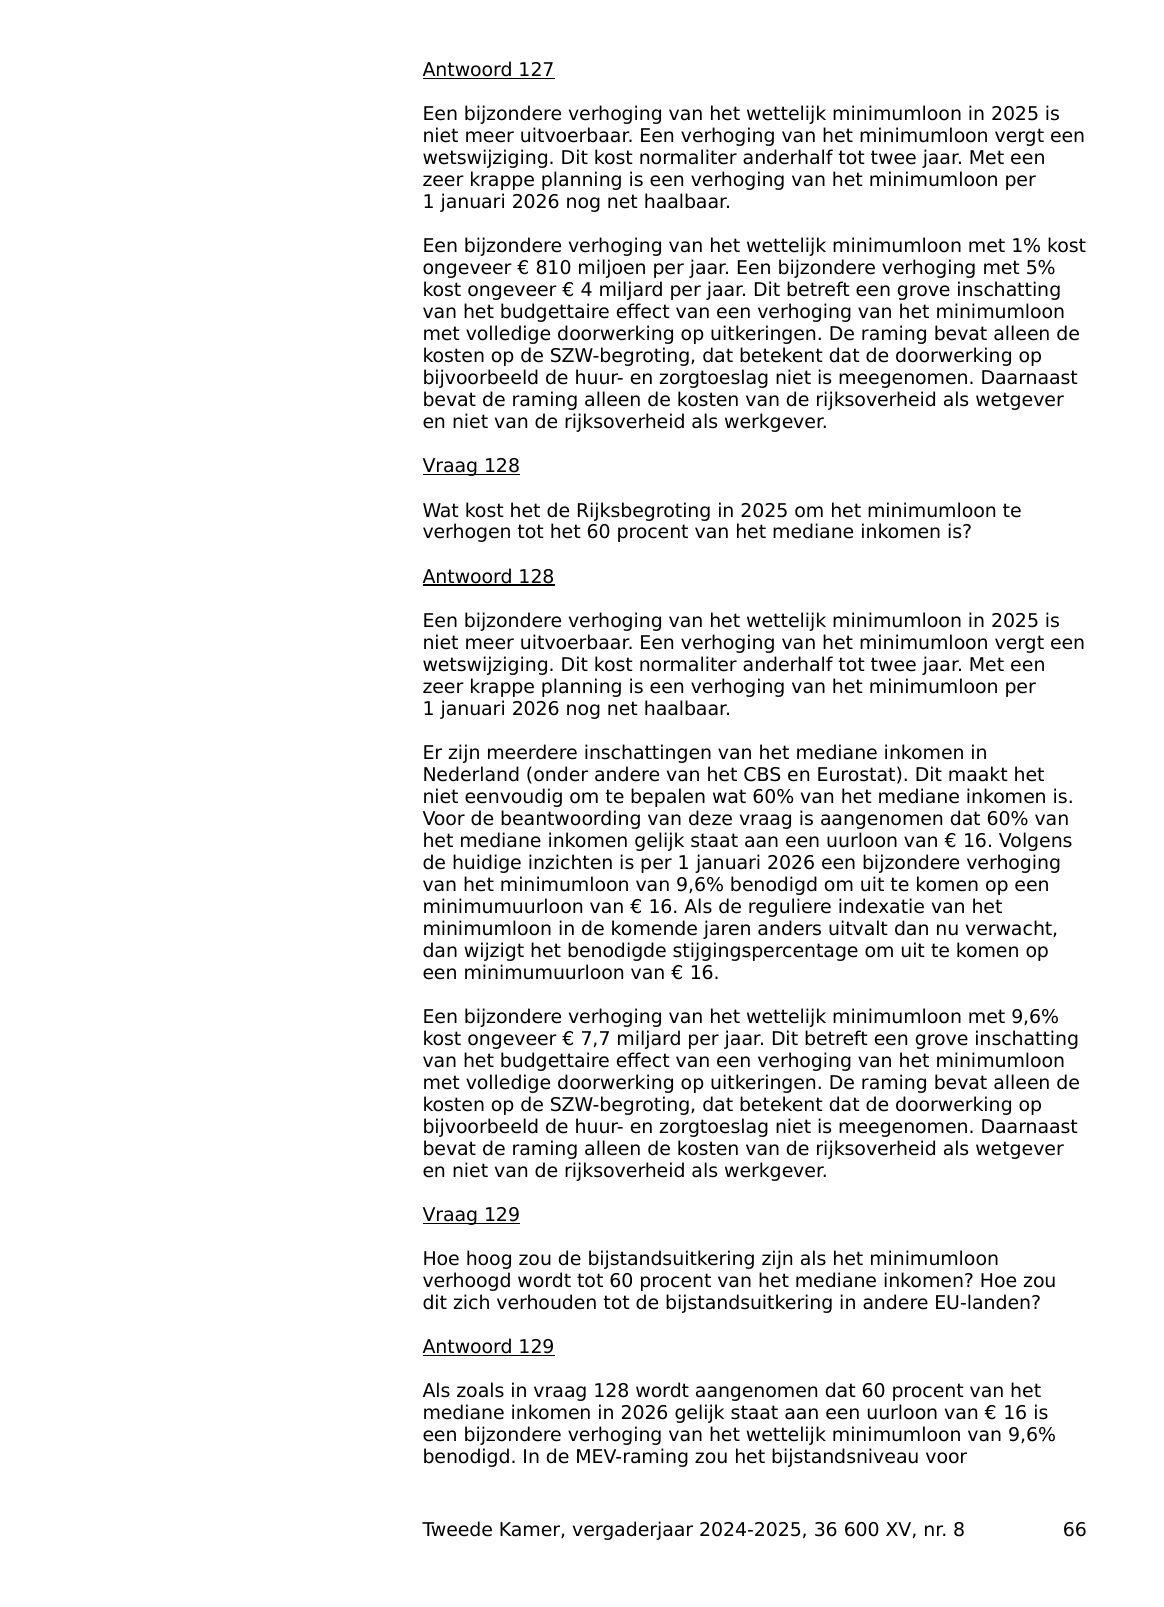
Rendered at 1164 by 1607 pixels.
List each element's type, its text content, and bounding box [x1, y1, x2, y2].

subtitle Antwoord 129 [422, 1336, 1087, 1358]
text Een bijzondere verhoging van het wettelijk minimumloon met 9,6% kost ongeveer € 7,7 miljard per jaar. Dit betreft een grove inschatting van het budgettaire effect van een verhoging van het minimumloon met volledige doorwerking op uitkeringen. De raming bevat alleen de kosten op de SZW-begroting, dat betekent dat de doorwerking op bijvoorbeeld de huur- en zorgtoeslag niet is meegenomen. Daarnaast bevat de raming alleen de kosten van de rijksoverheid als wetgever en niet van de rijksoverheid als werkgever. [422, 1006, 1087, 1182]
text Een bijzondere verhoging van het wettelijk minimumloon in 2025 is niet meer uitvoerbaar. Een verhoging van het minimumloon vergt een wetswijziging. Dit kost normaliter anderhalf tot twee jaar. Met een zeer krappe planning is een verhoging van het minimumloon per 1 januari 2026 nog net haalbaar. [422, 103, 1087, 213]
subtitle Antwoord 128 [422, 566, 1087, 588]
text Er zijn meerdere inschattingen van het mediane inkomen in Nederland (onder andere van het CBS en Eurostat). Dit maakt het niet eenvoudig om te bepalen wat 60% van het mediane inkomen is. Voor de beantwoording van deze vraag is aangenomen dat 60% van het mediane inkomen gelijk staat aan een uurloon van € 16. Volgens de huidige inzichten is per 1 januari 2026 een bijzondere verhoging van het minimumloon van 9,6% benodigd om uit te komen op een minimumuurloon van € 16. Als de reguliere indexatie van het minimumloon in de komende jaren anders uitvalt dan nu verwacht, dan wijzigt het benodigde stijgingspercentage om uit te komen op een minimumuurloon van € 16. [422, 742, 1087, 984]
subtitle Vraag 129 [422, 1204, 1087, 1226]
subtitle Vraag 128 [422, 455, 1087, 477]
text Een bijzondere verhoging van het wettelijk minimumloon in 2025 is niet meer uitvoerbaar. Een verhoging van het minimumloon vergt een wetswijziging. Dit kost normaliter anderhalf tot twee jaar. Met een zeer krappe planning is een verhoging van het minimumloon per 1 januari 2026 nog net haalbaar. [422, 610, 1087, 720]
text Een bijzondere verhoging van het wettelijk minimumloon met 1% kost ongeveer € 810 miljoen per jaar. Een bijzondere verhoging met 5% kost ongeveer € 4 miljard per jaar. Dit betreft een grove inschatting van het budgettaire effect van een verhoging van het minimumloon met volledige doorwerking op uitkeringen. De raming bevat alleen de kosten op de SZW-begroting, dat betekent dat de doorwerking op bijvoorbeeld de huur- en zorgtoeslag niet is meegenomen. Daarnaast bevat de raming alleen de kosten van de rijksoverheid als wetgever en niet van de rijksoverheid als werkgever. [422, 235, 1087, 433]
text Als zoals in vraag 128 wordt aangenomen dat 60 procent van het mediane inkomen in 2026 gelijk staat aan een uurloon van € 16 is een bijzondere verhoging van het wettelijk minimumloon van 9,6% benodigd. In de MEV-raming zou het bijstandsniveau voor [422, 1380, 1087, 1468]
text Wat kost het de Rijksbegroting in 2025 om het minimumloon te verhogen tot het 60 procent van het mediane inkomen is? [422, 499, 1087, 543]
subtitle Antwoord 127 [422, 59, 1087, 81]
text Hoe hoog zou de bijstandsuitkering zijn als het minimumloon verhoogd wordt tot 60 procent van het mediane inkomen? Hoe zou dit zich verhouden tot de bijstandsuitkering in andere EU-landen? [422, 1248, 1087, 1314]
